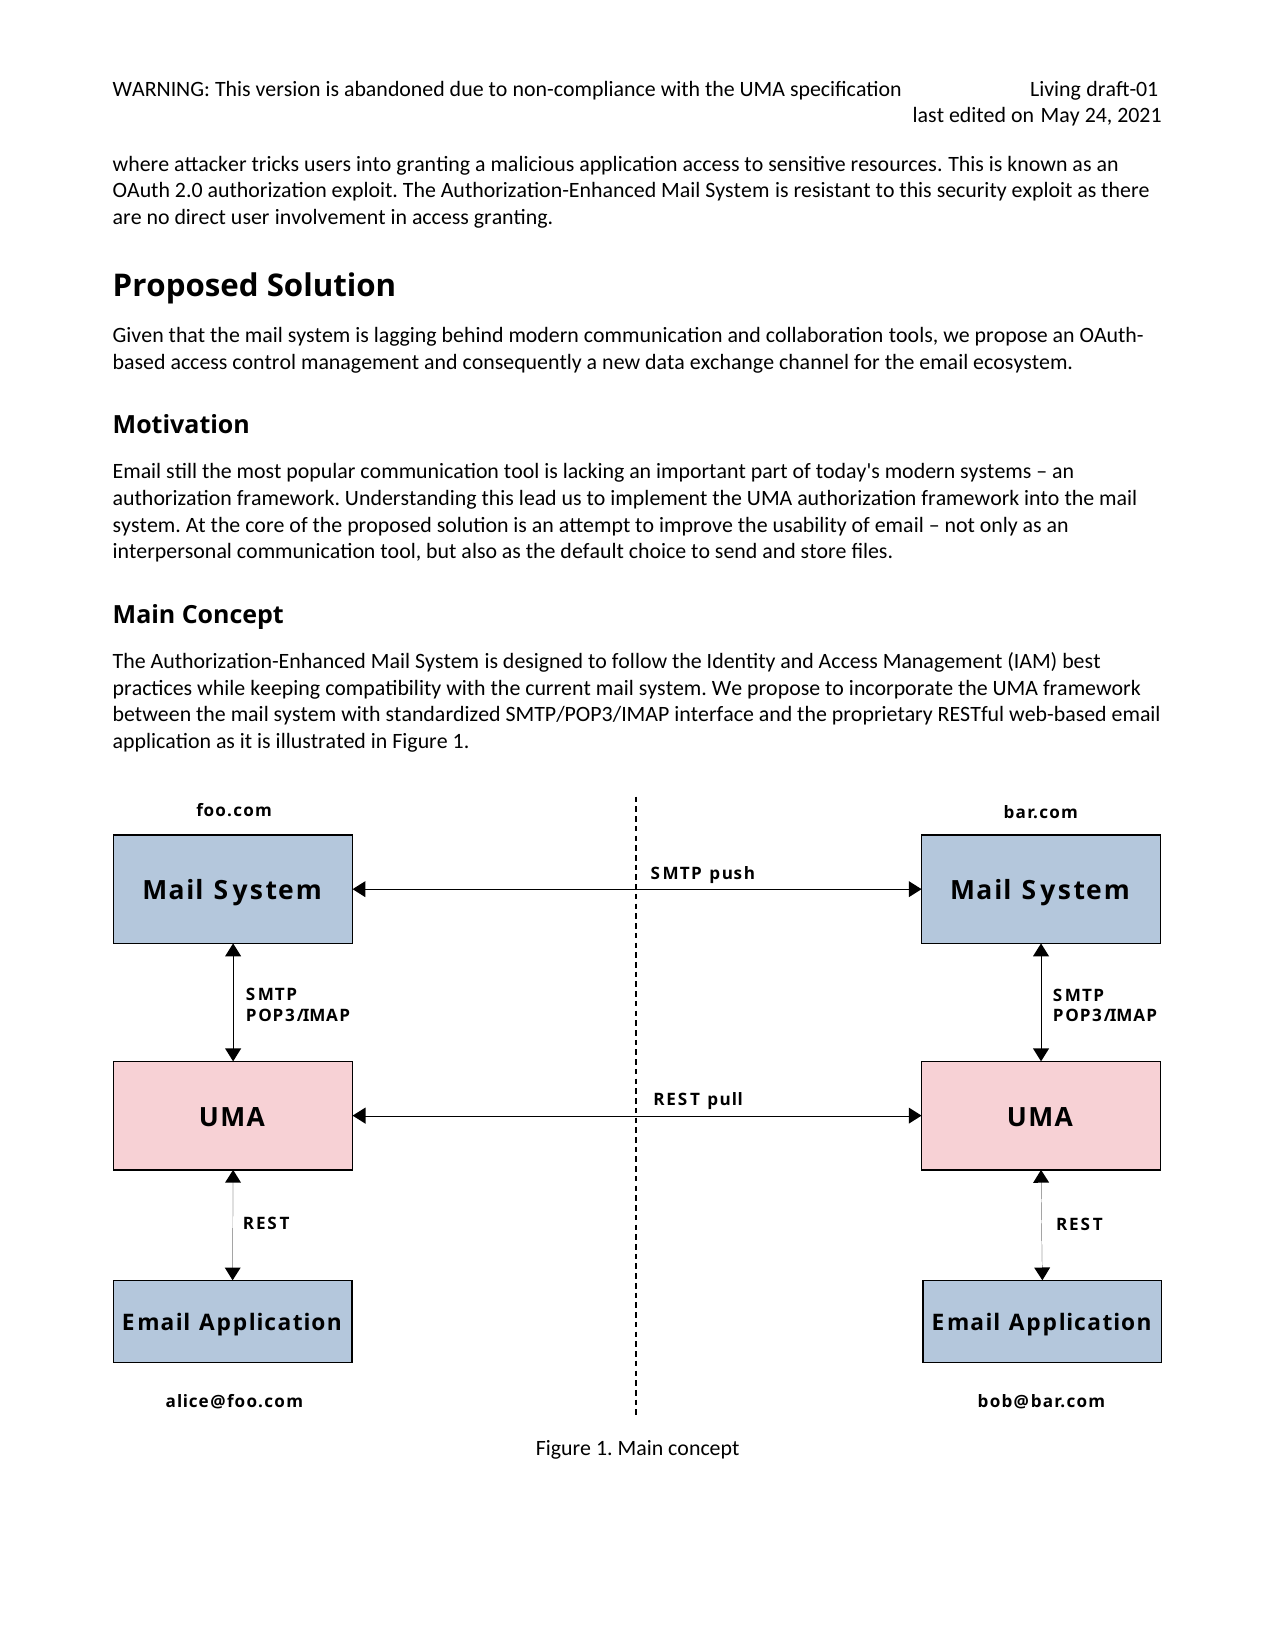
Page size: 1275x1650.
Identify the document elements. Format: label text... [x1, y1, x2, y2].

text Given that the mail system is lagging behind modern communication and collaboration tools, we propose an OAuth-based access control management and consequently a new data exchange channel for the email ecosystem. [112, 321, 1162, 375]
text Figure 1. Main concept [112, 813, 1162, 1461]
text Motivation [112, 407, 1162, 441]
text Proposed Solution [112, 262, 1162, 305]
text where attacker tricks users into granting a malicious application access to sensitive resources. This is known as an OAuth 2.0 authorization exploit. The Authorization-Enhanced Mail System is resistant to this security exploit as there are no direct user involvement in access granting. [112, 150, 1162, 230]
text Email still the most popular communication tool is lacking an important part of today's modern systems – an authorization framework. Understanding this lead us to implement the UMA authorization framework into the mail system. At the core of the proposed solution is an attempt to improve the usability of email – not only as an interpersonal communication tool, but also as the default choice to send and store files. [112, 457, 1162, 564]
text The Authorization-Enhanced Mail System is designed to follow the Identity and Access Management (IAM) best practices while keeping compatibility with the current mail system. We propose to incorporate the UMA framework between the mail system with standardized SMTP/POP3/IMAP interface and the proprietary RESTful web-based email application as it is illustrated in Figure 1. [112, 647, 1162, 754]
text Main Concept [112, 597, 1162, 631]
